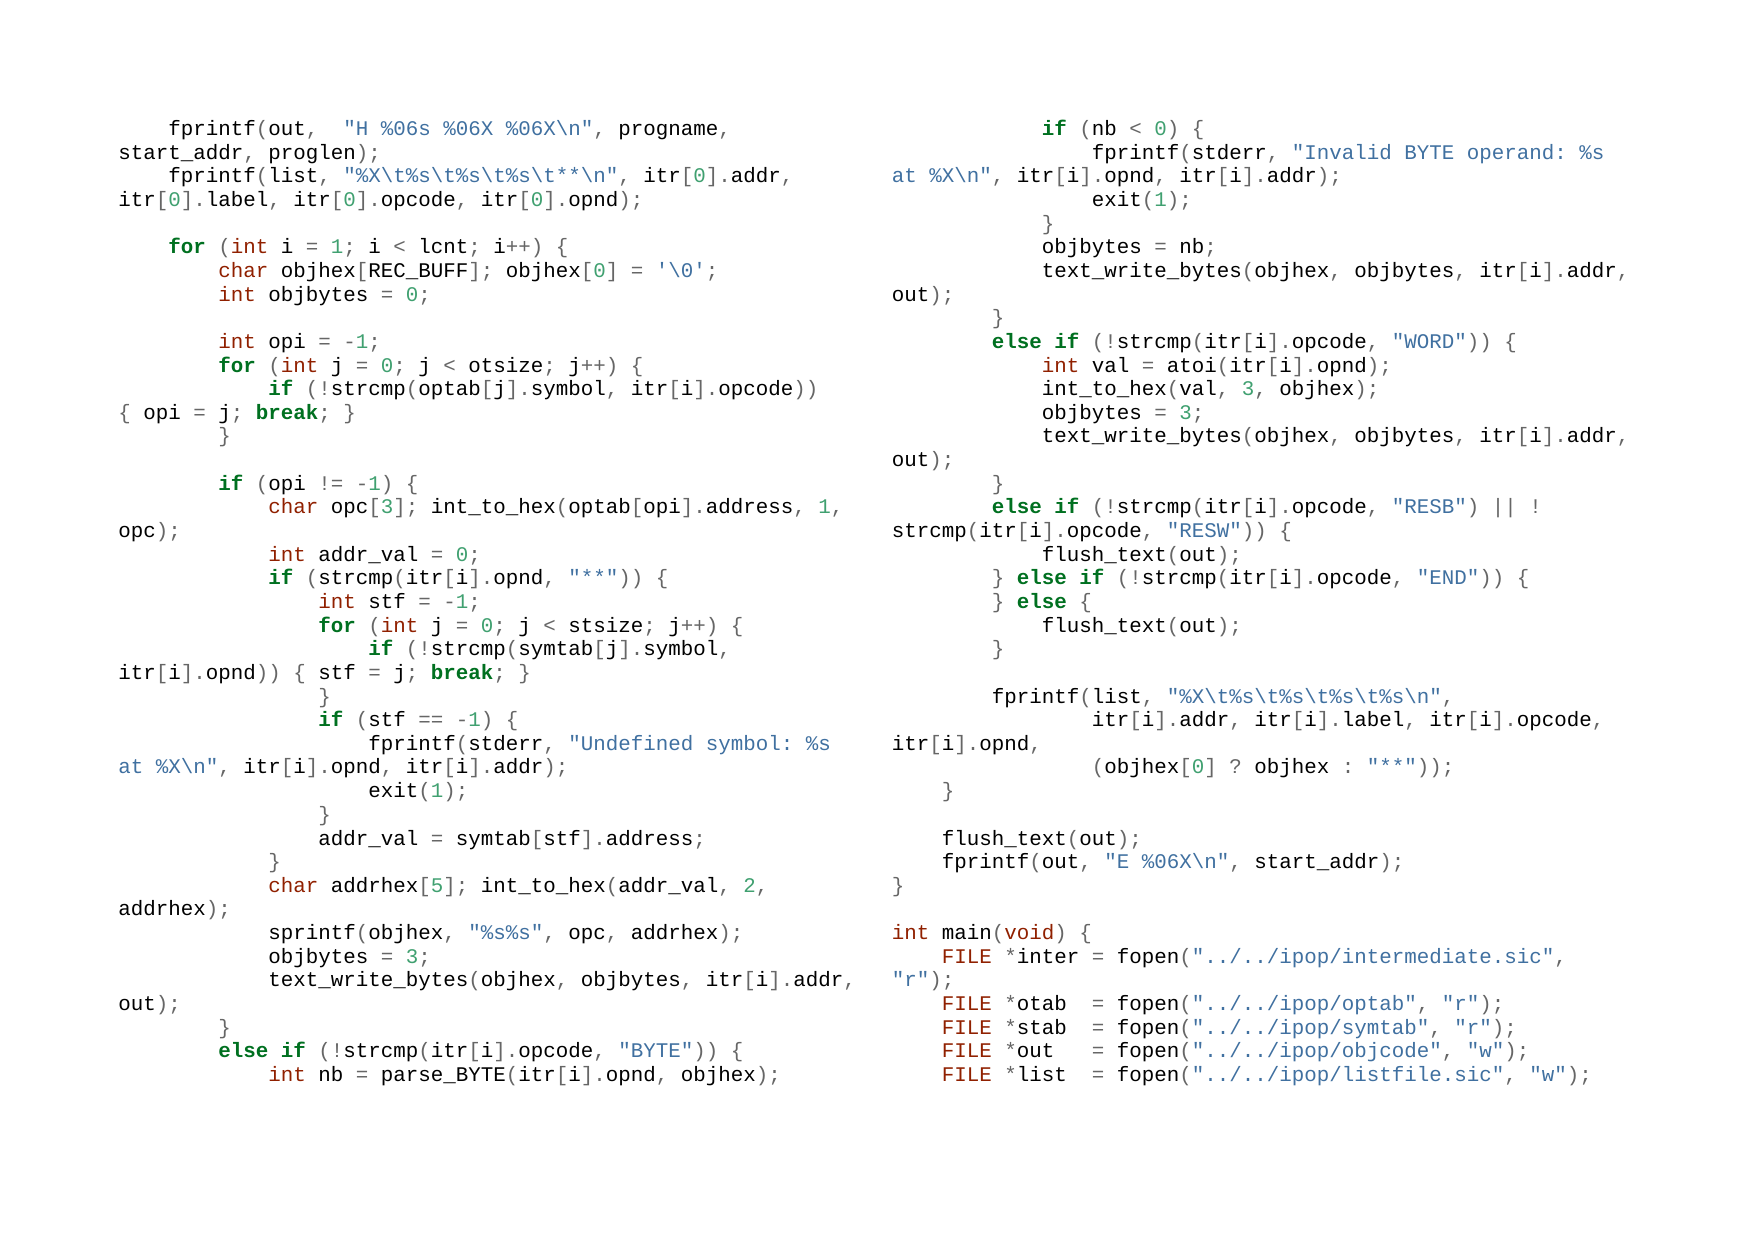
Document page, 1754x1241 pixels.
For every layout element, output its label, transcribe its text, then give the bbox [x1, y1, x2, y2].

text else if (!strcmp(itr[i].opcode, "RESB") || !strcmp(itr[i].opcode, "RESW")) { [892, 496, 1636, 544]
text } else if (!strcmp(itr[i].opcode, "END")) { [892, 567, 1636, 591]
text fprintf(stderr, "Invalid BYTE operand: %s at %X\n", itr[i].opnd, itr[i].addr); [892, 142, 1636, 189]
text if (!strcmp(symtab[j].symbol, itr[i].opnd)) { stf = j; break; } [118, 638, 862, 686]
text itr[i].addr, itr[i].label, itr[i].opcode, itr[i].opnd, [892, 709, 1636, 757]
text flush_text(out); [892, 615, 1636, 638]
text else if (!strcmp(itr[i].opcode, "WORD")) { [892, 331, 1636, 354]
text } [892, 780, 1636, 804]
text for (int j = 0; j < otsize; j++) { [118, 354, 862, 378]
text } [892, 875, 1636, 898]
text if (!strcmp(optab[j].symbol, itr[i].opcode)) { opi = j; break; } [118, 378, 862, 426]
text exit(1); [118, 780, 862, 804]
text } [892, 473, 1636, 496]
text } [118, 804, 862, 827]
text if (nb < 0) { [892, 118, 1636, 142]
text int nb = parse_BYTE(itr[i].opnd, objhex); [118, 1064, 862, 1088]
text objbytes = nb; [892, 236, 1636, 260]
text sprintf(objhex, "%s%s", opc, addrhex); [118, 922, 862, 946]
text flush_text(out); [892, 827, 1636, 851]
text int stf = -1; [118, 591, 862, 615]
text } [118, 686, 862, 709]
text fprintf(stderr, "Undefined symbol: %s at %X\n", itr[i].opnd, itr[i].addr); [118, 733, 862, 780]
text int val = atoi(itr[i].opnd); [892, 354, 1636, 378]
text text_write_bytes(objhex, objbytes, itr[i].addr, out); [892, 426, 1636, 473]
text } [118, 426, 862, 449]
text (objhex[0] ? objhex : "**")); [892, 757, 1636, 780]
text flush_text(out); [892, 544, 1636, 567]
text objbytes = 3; [118, 946, 862, 969]
text if (strcmp(itr[i].opnd, "**")) { [118, 567, 862, 591]
text int_to_hex(val, 3, objhex); [892, 378, 1636, 402]
text } [892, 307, 1636, 331]
text } [118, 1017, 862, 1040]
text int objbytes = 0; [118, 284, 862, 307]
text char addrhex[5]; int_to_hex(addr_val, 2, addrhex); [118, 875, 862, 922]
text objbytes = 3; [892, 402, 1636, 426]
text char objhex[REC_BUFF]; objhex[0] = '\0'; [118, 260, 862, 284]
text } [118, 851, 862, 875]
text int main(void) { [892, 922, 1636, 946]
text FILE *out = fopen("../../ipop/objcode", "w"); [892, 1040, 1636, 1064]
text } [892, 213, 1636, 236]
text int addr_val = 0; [118, 544, 862, 567]
text fprintf(out, "E %06X\n", start_addr); [892, 851, 1636, 875]
text FILE *list = fopen("../../ipop/listfile.sic", "w"); [892, 1064, 1636, 1088]
text text_write_bytes(objhex, objbytes, itr[i].addr, out); [892, 260, 1636, 307]
text fprintf(list, "%X\t%s\t%s\t%s\t%s\n", [892, 686, 1636, 709]
text fprintf(out, "H %06s %06X %06X\n", progname, start_addr, proglen); [118, 118, 862, 165]
text for (int i = 1; i < lcnt; i++) { [118, 236, 862, 260]
text } else { [892, 591, 1636, 615]
text FILE *otab = fopen("../../ipop/optab", "r"); [892, 993, 1636, 1017]
text text_write_bytes(objhex, objbytes, itr[i].addr, out); [118, 969, 862, 1017]
text fprintf(list, "%X\t%s\t%s\t%s\t**\n", itr[0].addr, itr[0].label, itr[0].opcode, itr[0].opnd); [118, 165, 862, 213]
text FILE *stab = fopen("../../ipop/symtab", "r"); [892, 1017, 1636, 1040]
text else if (!strcmp(itr[i].opcode, "BYTE")) { [118, 1040, 862, 1064]
text for (int j = 0; j < stsize; j++) { [118, 615, 862, 638]
text char opc[3]; int_to_hex(optab[opi].address, 1, opc); [118, 496, 862, 544]
text addr_val = symtab[stf].address; [118, 827, 862, 851]
text exit(1); [892, 189, 1636, 213]
text } [892, 638, 1636, 662]
text int opi = -1; [118, 331, 862, 354]
text if (stf == -1) { [118, 709, 862, 733]
text if (opi != -1) { [118, 473, 862, 496]
text FILE *inter = fopen("../../ipop/intermediate.sic", "r"); [892, 946, 1636, 993]
